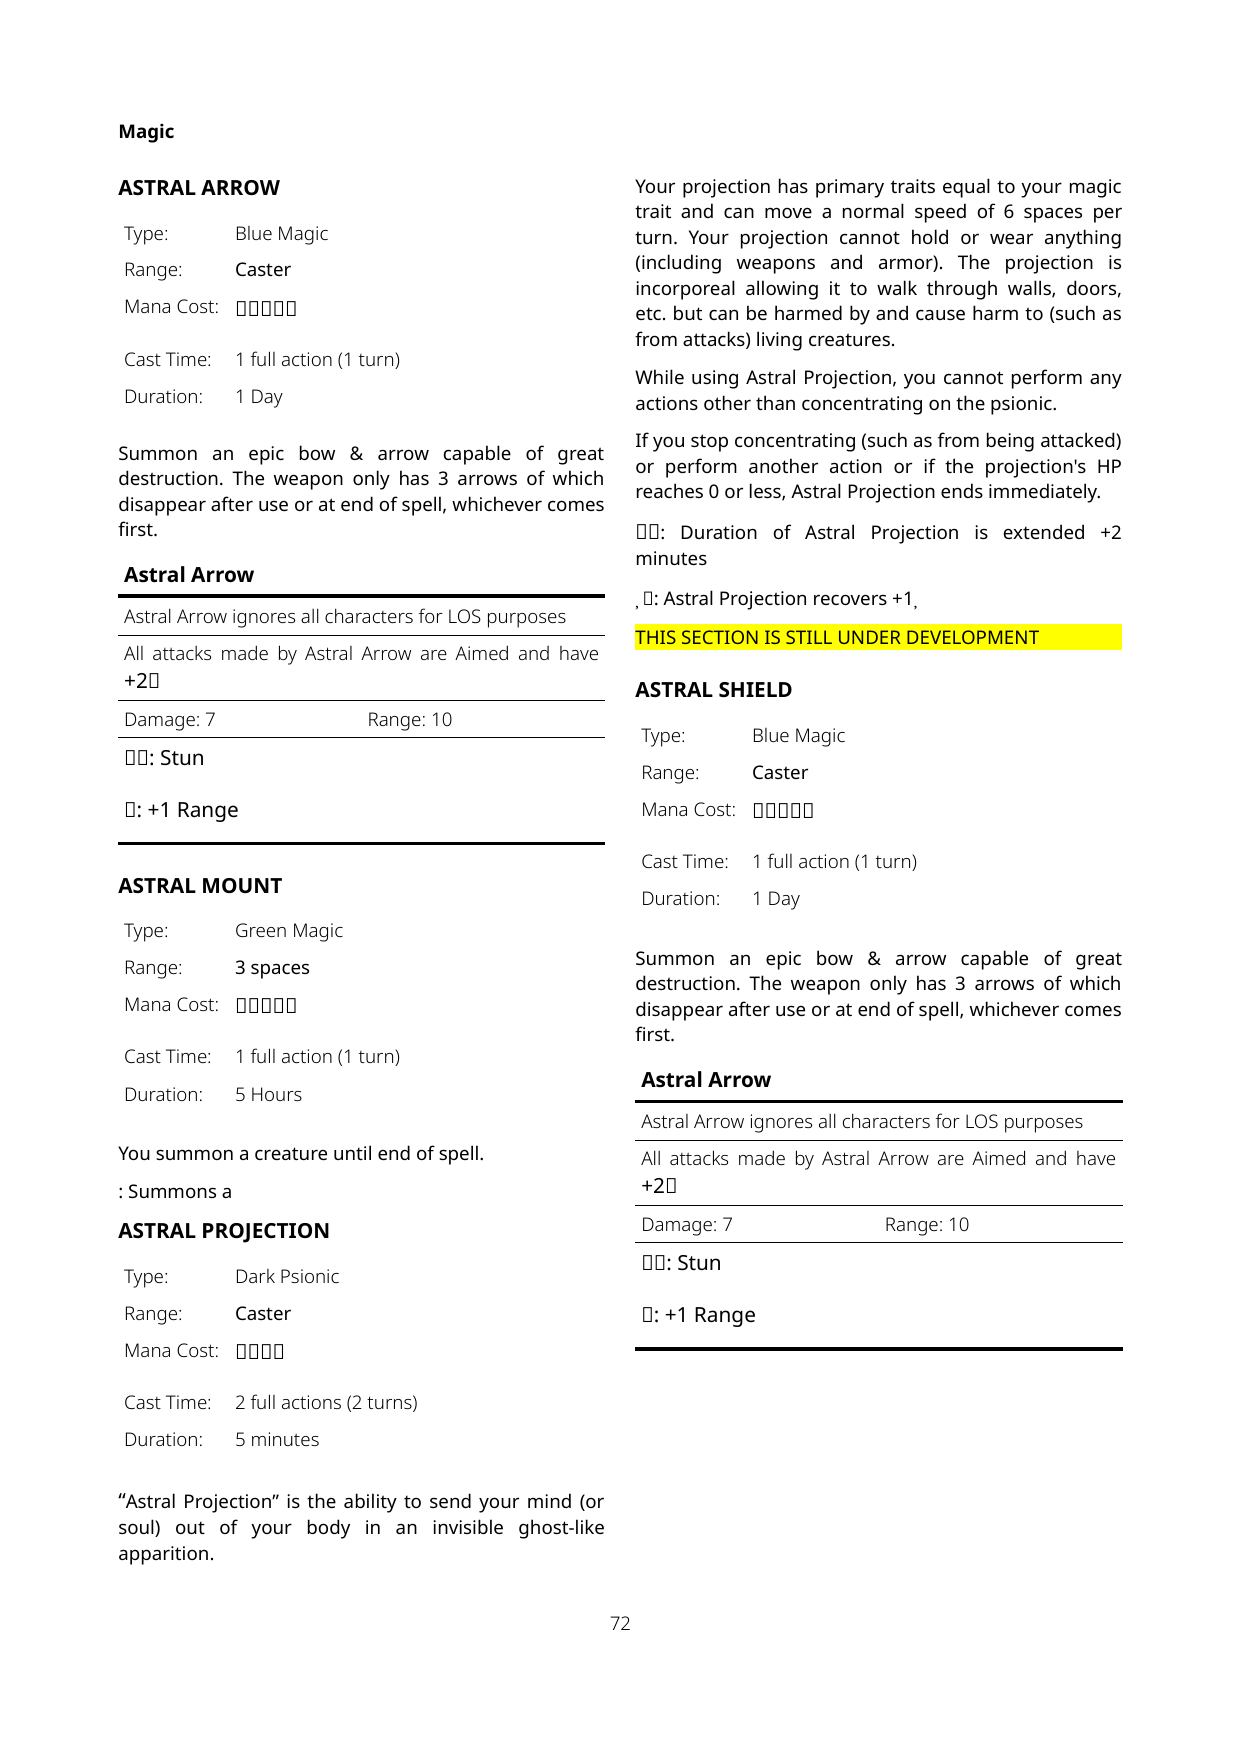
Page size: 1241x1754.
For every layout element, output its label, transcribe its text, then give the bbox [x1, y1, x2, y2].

table_cell : Stun [118, 738, 605, 790]
table_cell All attacks made by Astral Arrow are Aimed and have +2 [118, 636, 605, 700]
text ASTRAL PROJECTION [118, 1217, 605, 1245]
text ASTRAL MOUNT [118, 871, 605, 899]
table_cell Range: [118, 1295, 229, 1331]
table_cell  [746, 790, 1123, 843]
table_header Type: [118, 912, 229, 949]
text “Astral Projection” is the ability to send your mind (or soul) out of your body in an invisible ghost-like apparition. [118, 1458, 605, 1566]
table_cell All attacks made by Astral Arrow are Aimed and have +2 [635, 1141, 1122, 1205]
text : Summons a [118, 1178, 605, 1204]
table_cell 1 full action (1 turn) [746, 843, 1123, 879]
table_cell  [229, 288, 606, 340]
table_cell 1 full action (1 turn) [229, 1038, 606, 1075]
table_header Type: [635, 716, 746, 753]
text ASTRAL SHIELD [635, 675, 1122, 704]
table_cell Range: [118, 251, 229, 288]
text Your projection has primary traits equal to your magic trait and can move a normal speed of 6 spaces per turn. Your projection cannot hold or wear anything (including weapons and armor). The projection is incorporeal allowing it to walk through walls, doors, etc. but can be harmed by and cause harm to (such as from attacks) living creatures. [635, 173, 1122, 352]
table_cell Duration: [118, 378, 229, 414]
text ASTRAL ARROW [118, 173, 605, 202]
text While using Astral Projection, you cannot perform any actions other than concentrating on the psionic. [635, 364, 1122, 415]
table_cell  [229, 986, 606, 1038]
table_cell Cast Time: [635, 843, 746, 879]
table_cell Astral Arrow ignores all characters for LOS purposes [118, 598, 605, 634]
table_header Green Magic [229, 912, 606, 949]
table_cell : +1 Range [635, 1295, 1122, 1347]
table_cell 5 minutes [229, 1421, 606, 1458]
table_cell Cast Time: [118, 340, 229, 377]
table_cell Mana Cost: [118, 1331, 229, 1384]
table_cell Cast Time: [118, 1384, 229, 1421]
table_cell Duration: [635, 880, 746, 917]
table_header Blue Magic [229, 214, 606, 251]
text If you stop concentrating (such as from being attacked) or perform another action or if the projection's HP reaches 0 or less, Astral Projection ends immediately. [635, 428, 1122, 504]
table_cell 1 Day [229, 378, 606, 414]
table_cell Range: [635, 753, 746, 790]
text : Astral Projection recovers +1 [635, 583, 1122, 612]
table_header Dark Psionic [229, 1258, 606, 1294]
text Summon an epic bow & arrow capable of great destruction. The weapon only has 3 arrows of which disappear after use or at end of spell, whichever comes first. [118, 414, 605, 542]
table_cell Mana Cost: [635, 790, 746, 843]
table_cell 3 spaces [229, 949, 606, 986]
text You summon a creature until end of spell. [118, 1112, 605, 1166]
table_cell Cast Time: [118, 1038, 229, 1075]
table_cell Duration: [118, 1075, 229, 1112]
table_cell Caster [229, 1295, 606, 1331]
table_cell 1 full action (1 turn) [229, 340, 606, 377]
table_header Astral Arrow [118, 555, 605, 594]
text Summon an epic bow & arrow capable of great destruction. The weapon only has 3 arrows of which disappear after use or at end of spell, whichever comes first. [635, 917, 1122, 1047]
table_cell 1 Day [746, 880, 1123, 917]
table_cell  [229, 1331, 606, 1384]
table_cell Range: 10 [879, 1206, 1122, 1242]
text : Duration of Astral Projection is extended +2 minutes [635, 517, 1122, 571]
table_cell Duration: [118, 1421, 229, 1458]
text THIS SECTION IS STILL UNDER DEVELOPMENT [635, 624, 1122, 650]
table_cell : +1 Range [118, 790, 605, 842]
table_cell Damage: 7 [118, 701, 362, 737]
table_header Type: [118, 1258, 229, 1294]
table_cell : Stun [635, 1243, 1122, 1295]
table_cell 5 Hours [229, 1075, 606, 1112]
table_header Type: [118, 214, 229, 251]
table_cell Range: 10 [362, 701, 605, 737]
table_cell Caster [746, 753, 1123, 790]
table_cell Mana Cost: [118, 986, 229, 1038]
table_cell Caster [229, 251, 606, 288]
table_cell 2 full actions (2 turns) [229, 1384, 606, 1421]
table_header Blue Magic [746, 716, 1123, 753]
table_cell Mana Cost: [118, 288, 229, 340]
table_cell Damage: 7 [635, 1206, 879, 1242]
table_cell Astral Arrow ignores all characters for LOS purposes [635, 1103, 1122, 1140]
table_header Astral Arrow [635, 1060, 1122, 1099]
table_cell Range: [118, 949, 229, 986]
